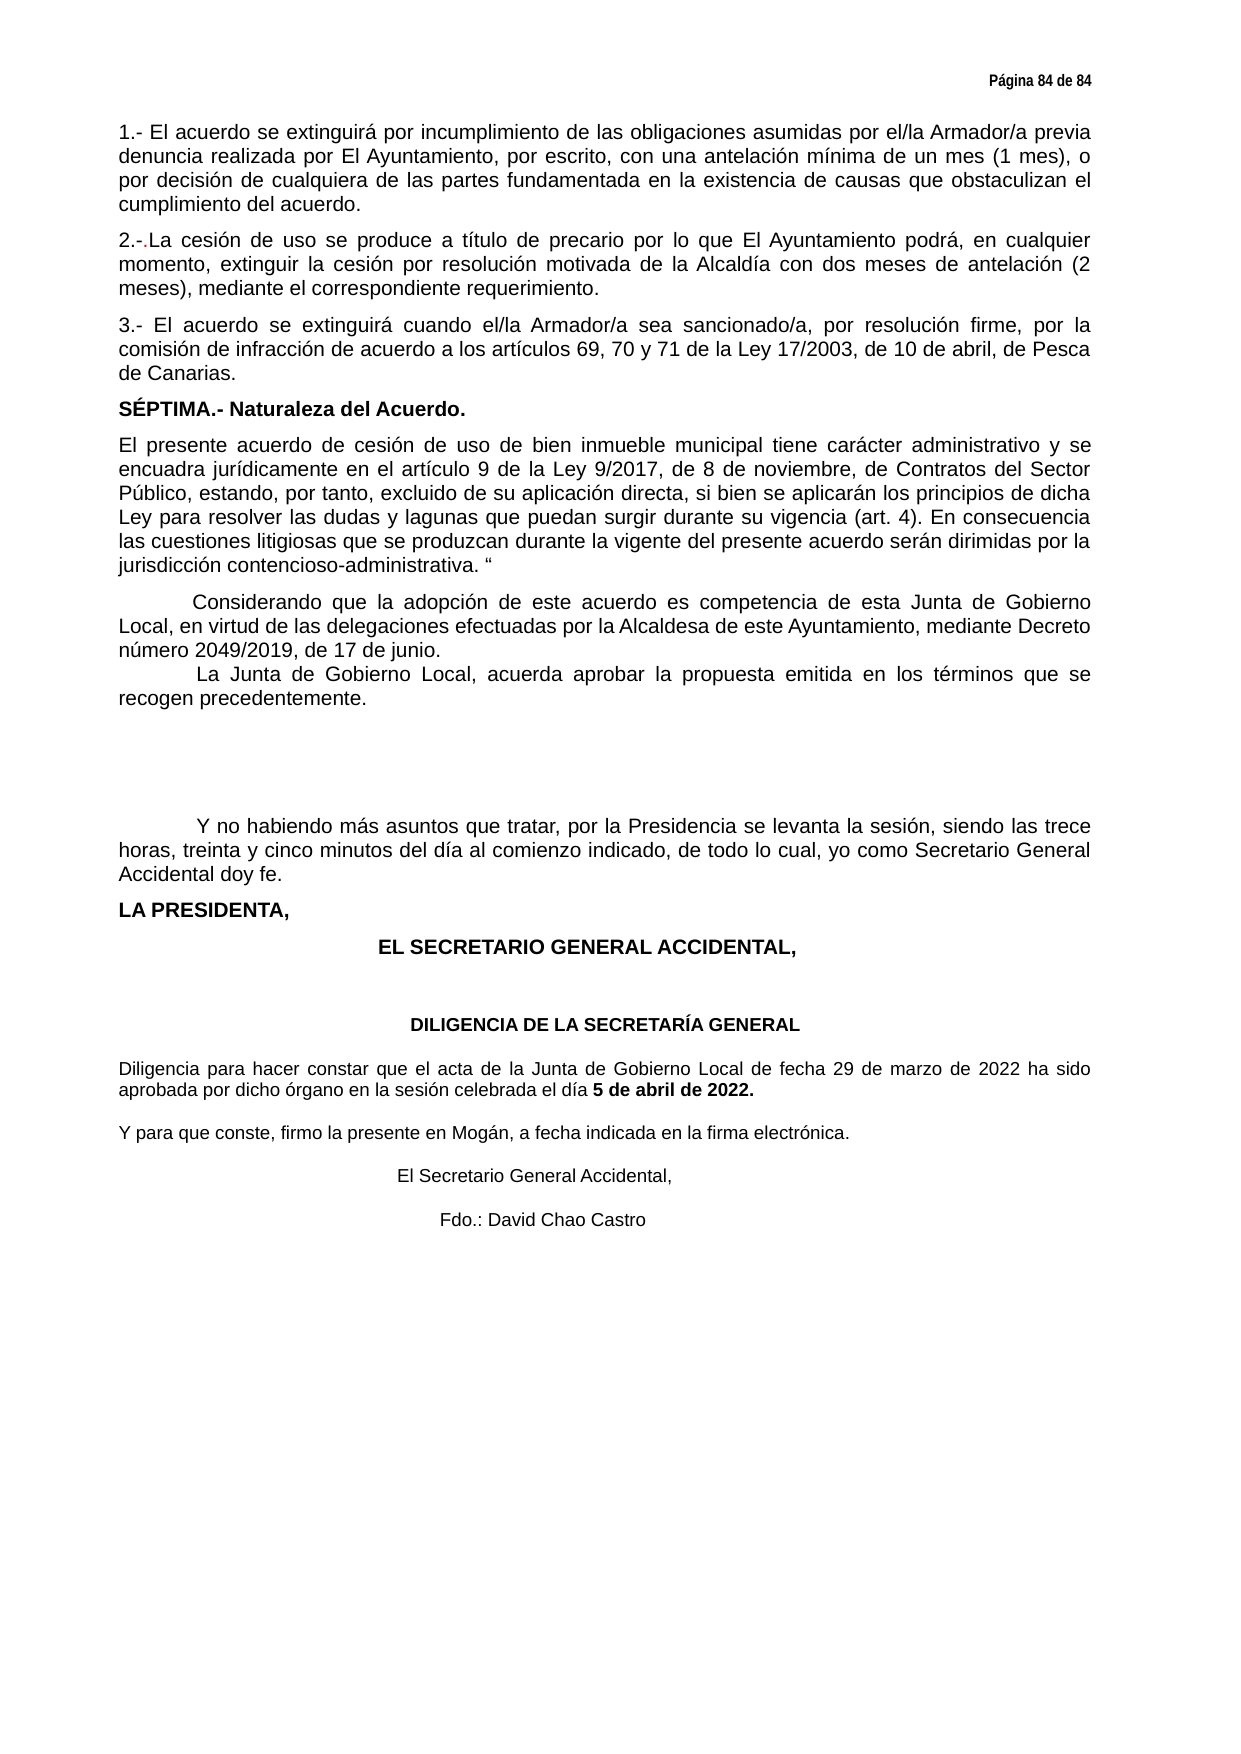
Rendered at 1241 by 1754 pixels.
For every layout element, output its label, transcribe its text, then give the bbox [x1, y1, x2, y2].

text El Secretario General Accidental, [118, 1165, 1092, 1187]
text Y para que conste, firmo la presente en Mogán, a fecha indicada en la firma electrónica. [118, 1122, 1092, 1144]
text Fdo.: David Chao Castro [118, 1208, 1092, 1230]
text Considerando que la adopción de este acuerdo es competencia de esta Junta de Gobierno Local, en virtud de las delegaciones efectuadas por la Alcaldesa de este Ayuntamiento, mediante Decreto número 2049/2019, de 17 de junio. [118, 589, 1092, 661]
text EL SECRETARIO GENERAL ACCIDENTAL, [118, 935, 1092, 959]
text 2.-.La cesión de uso se produce a título de precario por lo que El Ayuntamiento podrá, en cualquier momento, extinguir la cesión por resolución motivada de la Alcaldía con dos meses de antelación (2 meses), mediante el correspondiente requerimiento. [118, 228, 1092, 300]
text SÉPTIMA.- Naturaleza del Acuerdo. [118, 397, 1092, 421]
text 1.- El acuerdo se extinguirá por incumplimiento de las obligaciones asumidas por el/la Armador/a previa denuncia realizada por El Ayuntamiento, por escrito, con una antelación mínima de un mes (1 mes), o por decisión de cualquiera de las partes fundamentada en la existencia de causas que obstaculizan el cumplimiento del acuerdo. [118, 120, 1092, 216]
text 3.- El acuerdo se extinguirá cuando el/la Armador/a sea sancionado/a, por resolución firme, por la comisión de infracción de acuerdo a los artículos 69, 70 y 71 de la Ley 17/2003, de 10 de abril, de Pesca de Canarias. [118, 312, 1092, 384]
text Y no habiendo más asuntos que tratar, por la Presidencia se levanta la sesión, siendo las trece horas, treinta y cinco minutos del día al comienzo indicado, de todo lo cual, yo como Secretario General Accidental doy fe. [118, 814, 1092, 886]
text El presente acuerdo de cesión de uso de bien inmueble municipal tiene carácter administrativo y se encuadra jurídicamente en el artículo 9 de la Ley 9/2017, de 8 de noviembre, de Contratos del Sector Público, estando, por tanto, excluido de su aplicación directa, si bien se aplicarán los principios de dicha Ley para resolver las dudas y lagunas que puedan surgir durante su vigencia (art. 4). En consecuencia las cuestiones litigiosas que se produzcan durante la vigente del presente acuerdo serán dirimidas por la jurisdicción contencioso-administrativa. “ [118, 433, 1092, 577]
text La Junta de Gobierno Local, acuerda aprobar la propuesta emitida en los términos que se recogen precedentemente. [118, 661, 1092, 709]
text LA PRESIDENTA, [118, 898, 1092, 922]
text Diligencia para hacer constar que el acta de la Junta de Gobierno Local de fecha 29 de marzo de 2022 ha sido aprobada por dicho órgano en la sesión celebrada el día 5 de abril de 2022. [118, 1057, 1092, 1101]
text DILIGENCIA DE LA SECRETARÍA GENERAL [118, 1014, 1092, 1036]
